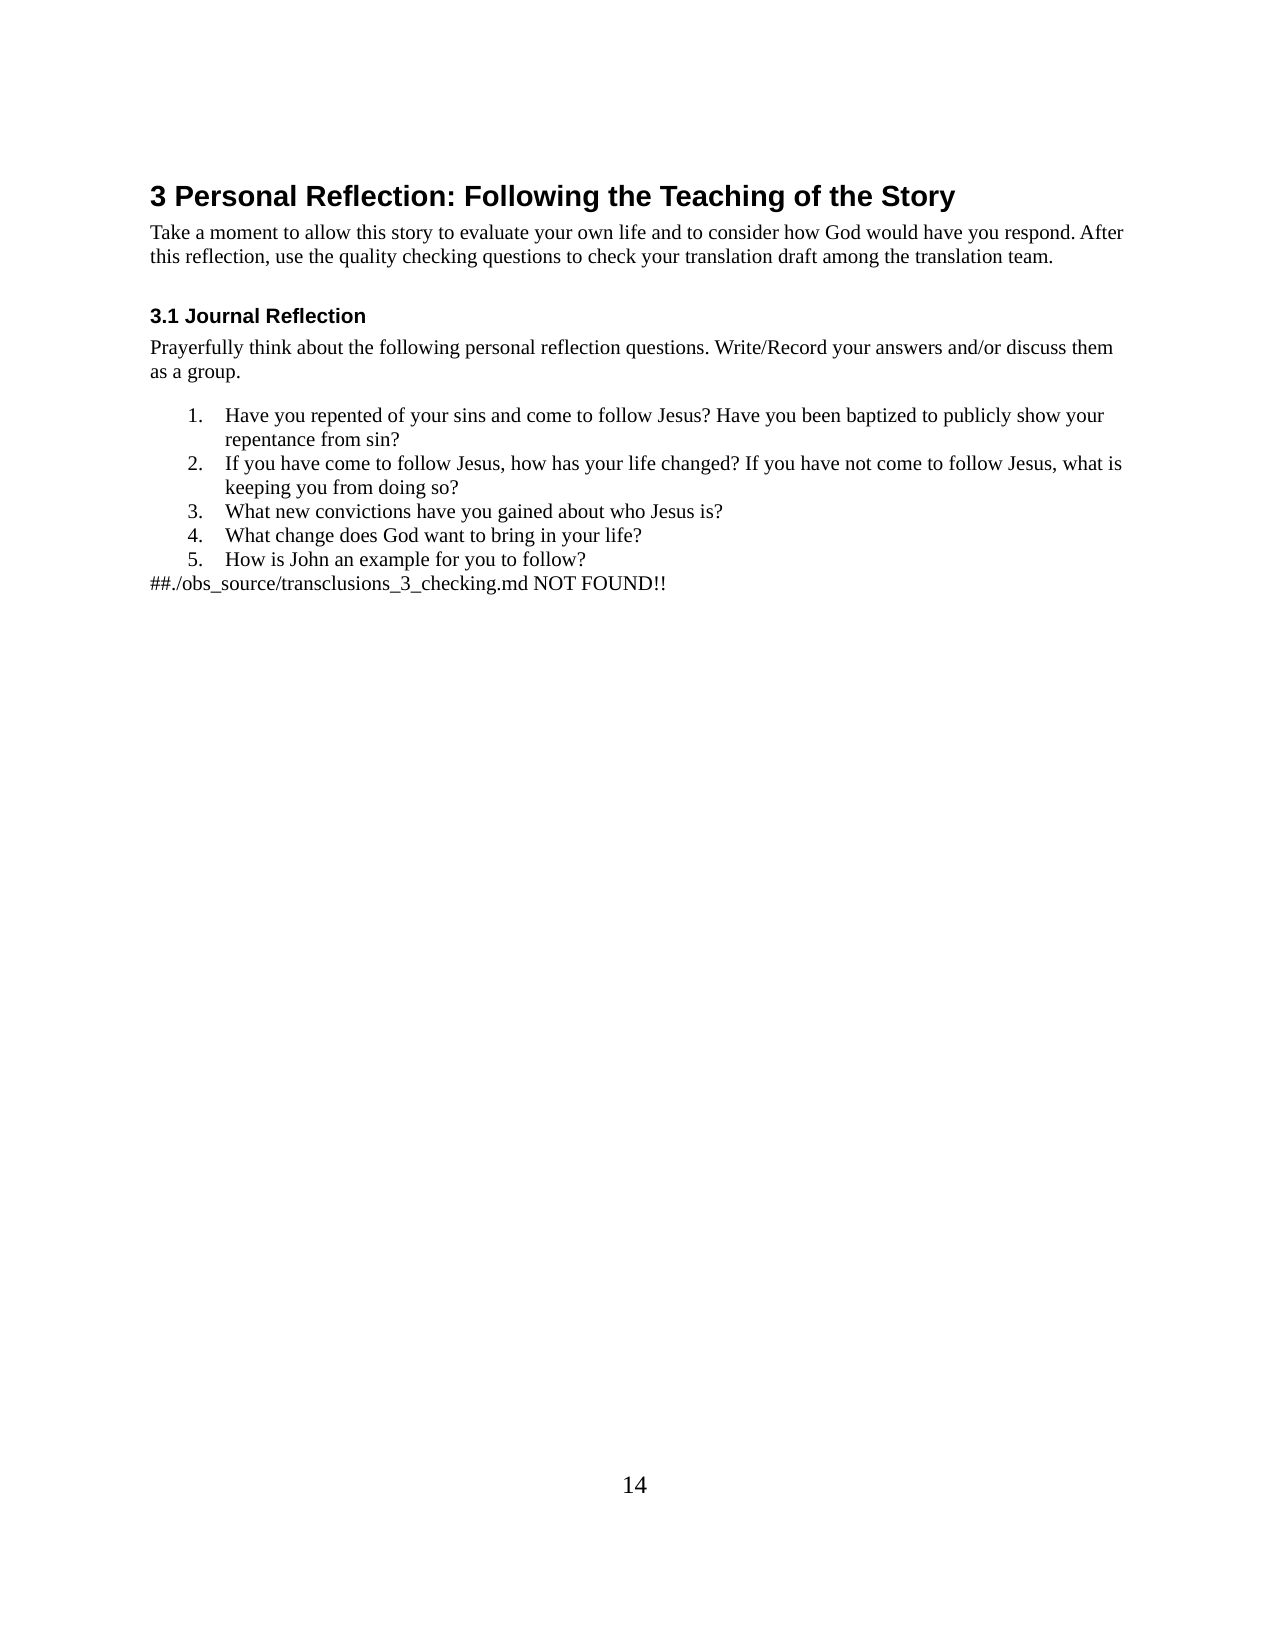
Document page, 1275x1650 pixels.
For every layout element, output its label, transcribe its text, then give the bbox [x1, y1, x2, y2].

subtitle 3.1 Journal Reflection [150, 304, 1125, 328]
list What new convictions have you gained about who Jesus is? [187, 499, 1125, 523]
text ##./obs_source/transclusions_3_checking.md NOT FOUND!! [150, 571, 1125, 595]
subtitle 3 Personal Reflection: Following the Teaching of the Story [150, 179, 1125, 212]
text Take a moment to allow this story to evaluate your own life and to consider how God would have you respond. After this reflection, use the quality checking questions to check your translation draft among the translation team. [150, 220, 1125, 268]
text Prayerfully think about the following personal reflection questions. Write/Record your answers and/or discuss them as a group. [150, 335, 1125, 383]
list If you have come to follow Jesus, how has your life changed? If you have not come to follow Jesus, what is keeping you from doing so? [187, 451, 1125, 499]
list What change does God want to bring in your life? [187, 523, 1125, 547]
list How is John an example for you to follow? [187, 547, 1125, 571]
list Have you repented of your sins and come to follow Jesus? Have you been baptized to publicly show your repentance from sin? [187, 403, 1125, 451]
